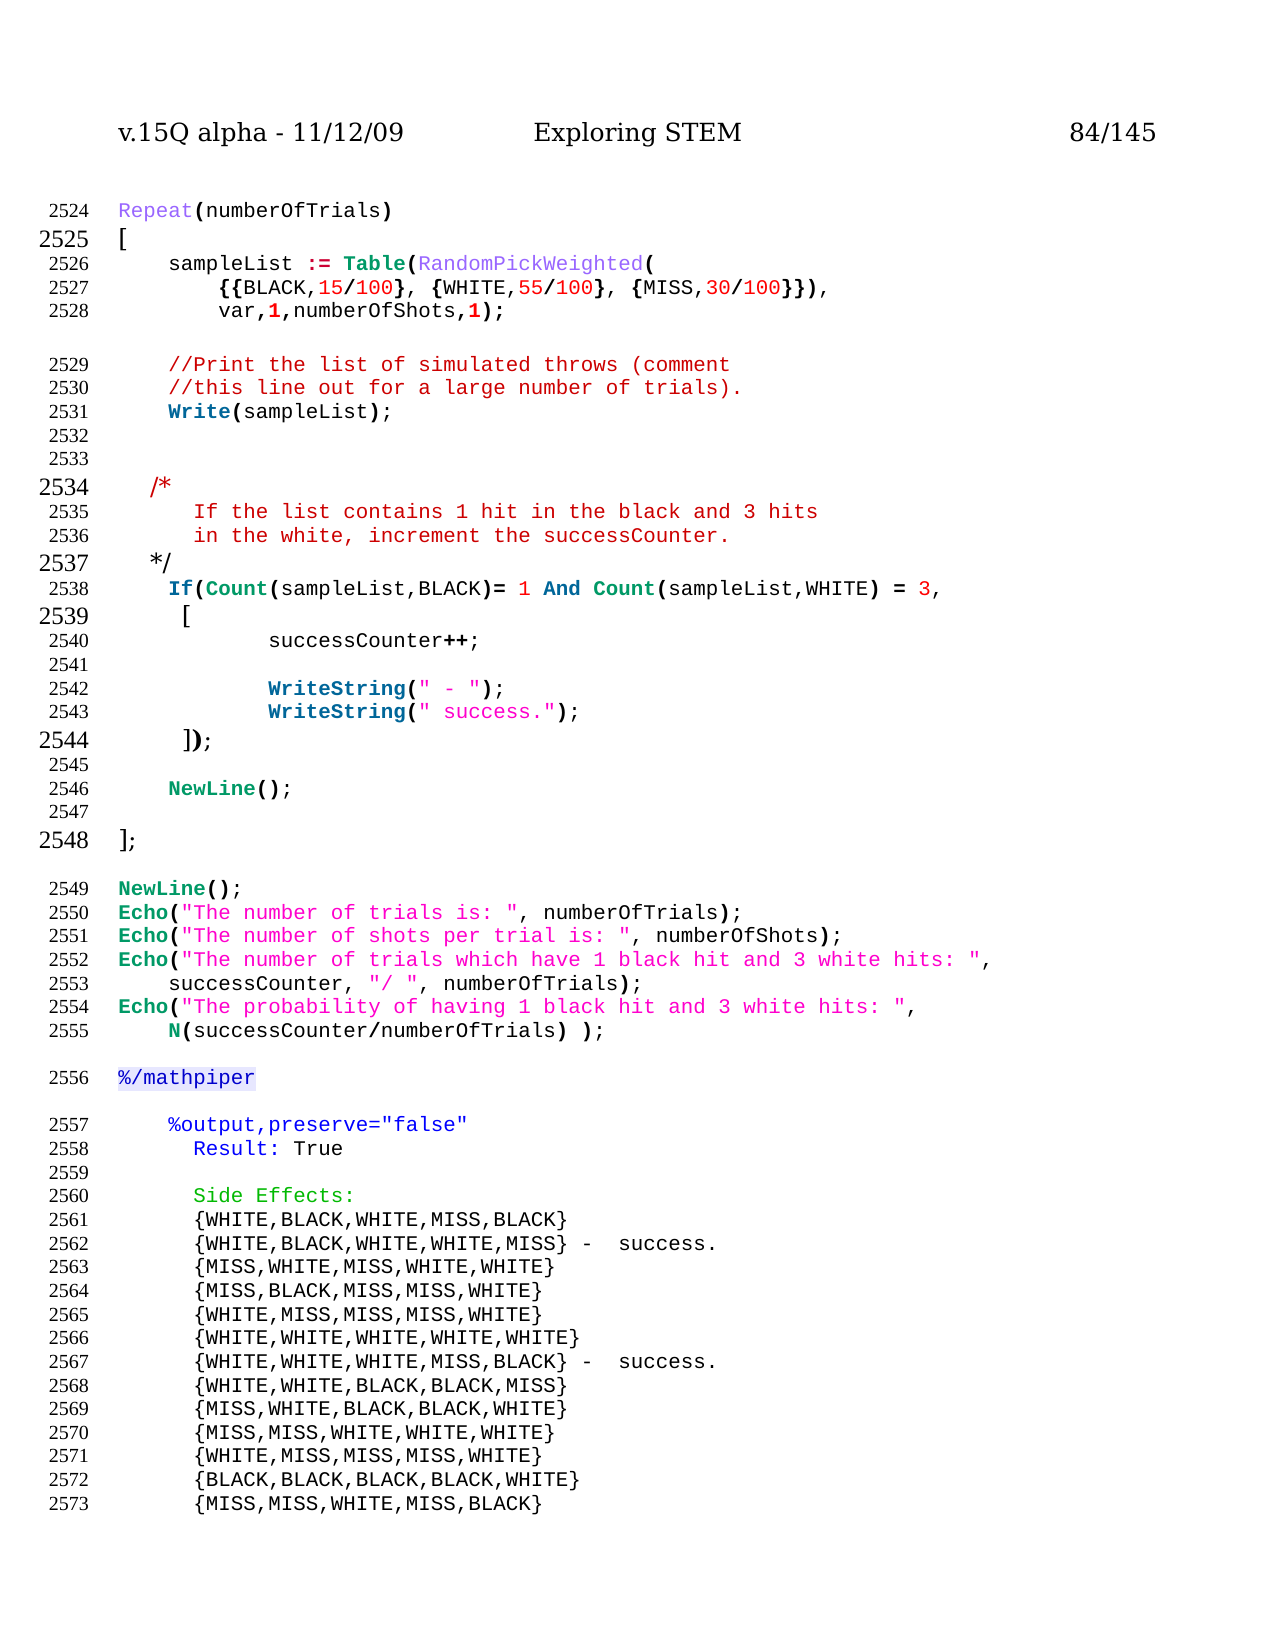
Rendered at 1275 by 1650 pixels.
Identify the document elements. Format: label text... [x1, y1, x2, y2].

text {MISS,BLACK,MISS,MISS,WHITE} [118, 1280, 1157, 1304]
text {WHITE,BLACK,WHITE,WHITE,MISS} - success. [118, 1233, 1157, 1256]
text Echo("The probability of having 1 black hit and 3 white hits: ", [118, 996, 1157, 1020]
text /* [118, 472, 1157, 501]
text WriteString(" - "); [118, 678, 1157, 701]
text successCounter++; [118, 630, 1157, 654]
text var,1,numberOfShots,1); [118, 301, 1157, 324]
text {WHITE,WHITE,WHITE,WHITE,WHITE} [118, 1327, 1157, 1351]
text {WHITE,MISS,MISS,MISS,WHITE} [118, 1304, 1157, 1327]
text [ [118, 601, 1157, 630]
text WriteString(" success."); [118, 701, 1157, 725]
text {WHITE,MISS,MISS,MISS,WHITE} [118, 1446, 1157, 1469]
text ]; [118, 825, 1157, 854]
text Result: True [118, 1138, 1157, 1162]
text Echo("The number of trials is: ", numberOfTrials); [118, 902, 1157, 925]
text {BLACK,BLACK,BLACK,BLACK,WHITE} [118, 1469, 1157, 1493]
text {WHITE,BLACK,WHITE,MISS,BLACK} [118, 1209, 1157, 1233]
text If the list contains 1 hit in the black and 3 hits [118, 501, 1157, 525]
text Write(sampleList); [118, 401, 1157, 424]
text */ [118, 548, 1157, 577]
text {MISS,MISS,WHITE,WHITE,WHITE} [118, 1422, 1157, 1446]
text Echo("The number of shots per trial is: ", numberOfShots); [118, 925, 1157, 949]
text Echo("The number of trials which have 1 black hit and 3 white hits: ", [118, 949, 1157, 973]
text {{BLACK,15/100}, {WHITE,55/100}, {MISS,30/100}}), [118, 277, 1157, 301]
text {WHITE,WHITE,BLACK,BLACK,MISS} [118, 1374, 1157, 1398]
text NewLine(); [118, 878, 1157, 902]
text Repeat(numberOfTrials) [118, 200, 1157, 224]
text %/mathpiper [118, 1067, 1157, 1091]
text in the white, increment the successCounter. [118, 525, 1157, 548]
text successCounter, "/ ", numberOfTrials); [118, 973, 1157, 996]
text %output,preserve="false" [118, 1114, 1157, 1138]
text //Print the list of simulated throws (comment [118, 354, 1157, 377]
text N(successCounter/numberOfTrials) ); [118, 1020, 1157, 1043]
text //this line out for a large number of trials). [118, 377, 1157, 401]
text {MISS,WHITE,BLACK,BLACK,WHITE} [118, 1398, 1157, 1422]
text {MISS,WHITE,MISS,WHITE,WHITE} [118, 1256, 1157, 1280]
text sampleList := Table(RandomPickWeighted( [118, 253, 1157, 277]
text {MISS,MISS,WHITE,MISS,BLACK} [118, 1493, 1157, 1516]
text NewLine(); [118, 778, 1157, 802]
text {WHITE,WHITE,WHITE,MISS,BLACK} - success. [118, 1351, 1157, 1374]
text ]); [118, 725, 1157, 754]
text If(Count(sampleList,BLACK)= 1 And Count(sampleList,WHITE) = 3, [118, 577, 1157, 601]
text Side Effects: [118, 1185, 1157, 1209]
text [ [118, 224, 1157, 253]
